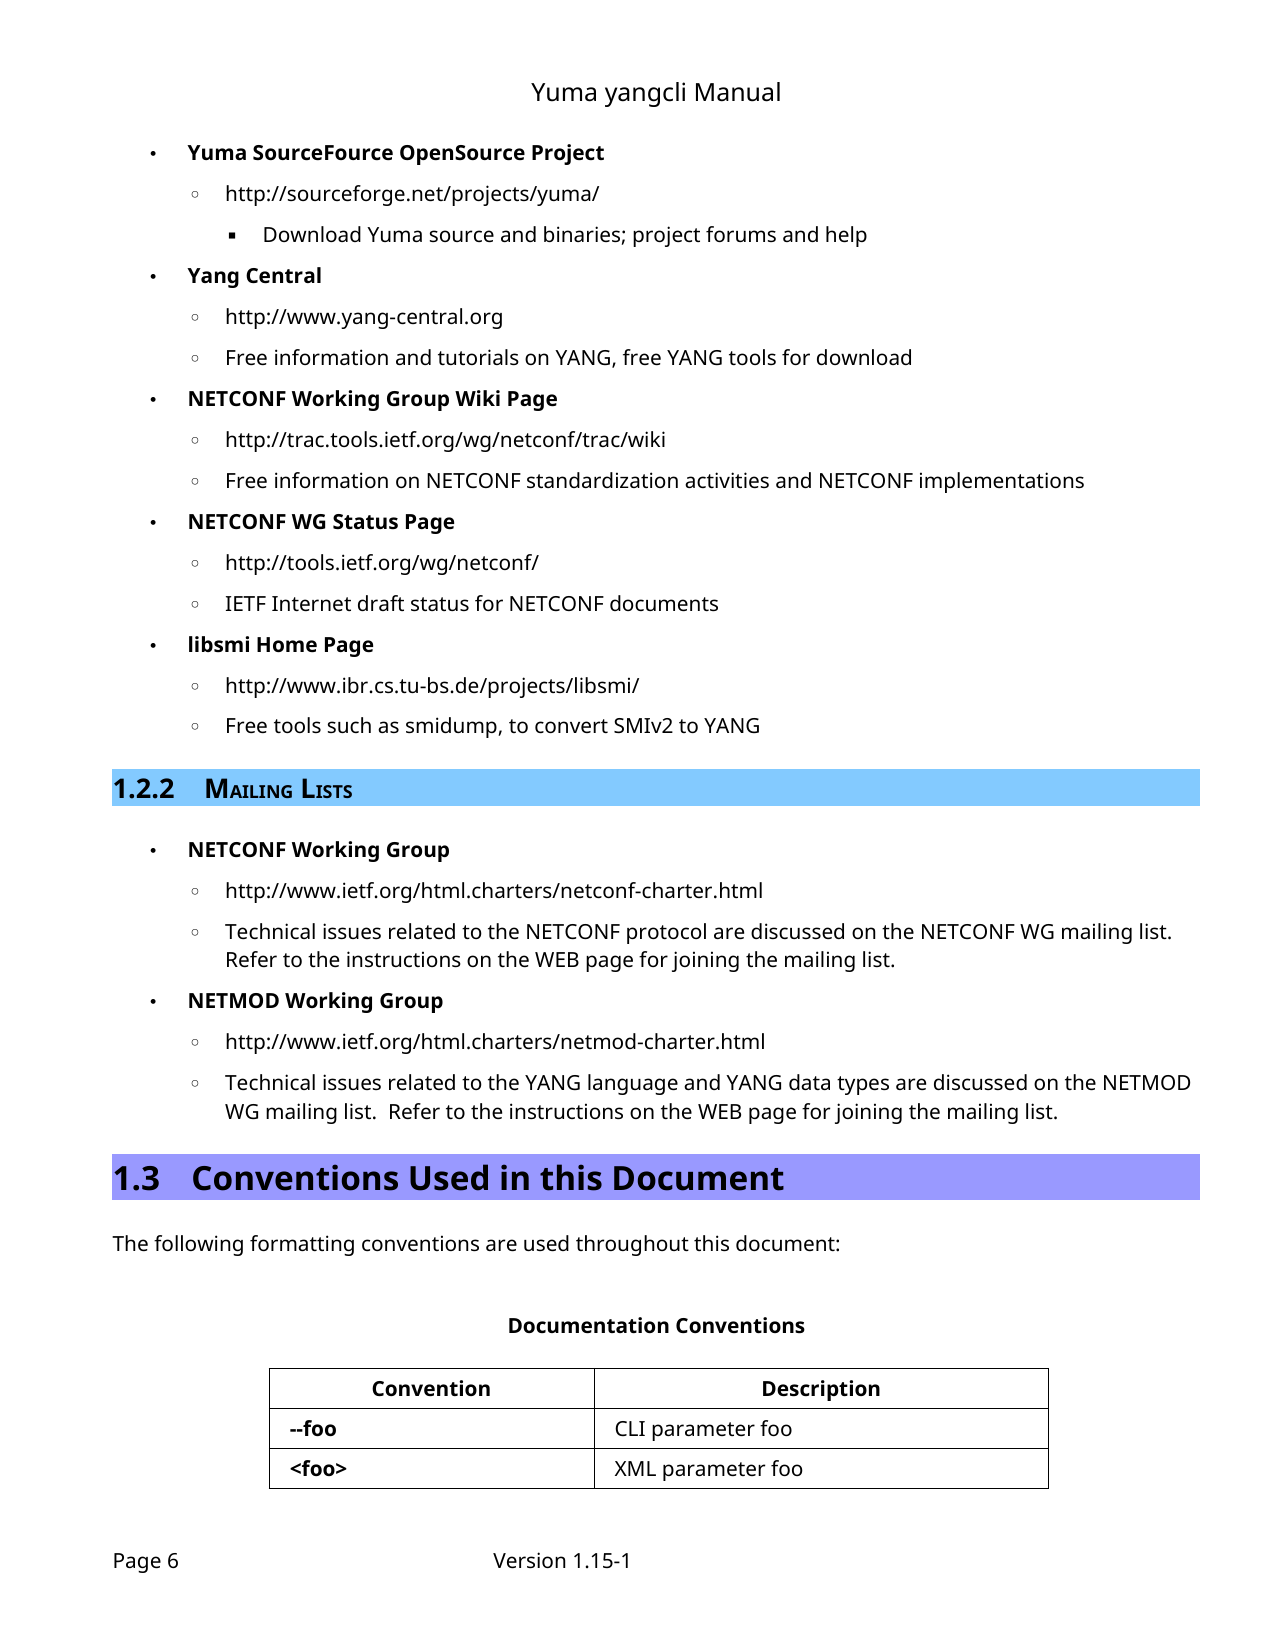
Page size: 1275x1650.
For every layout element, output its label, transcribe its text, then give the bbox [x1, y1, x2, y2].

table_cell XML parameter foo [595, 1449, 1048, 1488]
list Yuma SourceFource OpenSource Project [150, 138, 1200, 167]
list IETF Internet draft status for NETCONF documents [187, 589, 1200, 617]
list Free information on NETCONF standardization activities and NETCONF implementations [187, 466, 1200, 494]
table_header Description [595, 1369, 1048, 1408]
list Yang Central [150, 261, 1200, 290]
subtitle Documentation Conventions [127, 1311, 1185, 1339]
list NETCONF Working Group [150, 835, 1200, 864]
list http://sourceforge.net/projects/yuma/ [187, 179, 1200, 208]
subtitle Conventions Used in this Document [112, 1154, 1200, 1200]
list http://trac.tools.ietf.org/wg/netconf/trac/wiki [187, 425, 1200, 453]
table_cell --foo [270, 1409, 594, 1448]
subtitle Mailing Lists [112, 769, 1200, 806]
table_cell CLI parameter foo [595, 1409, 1048, 1448]
list Free information and tutorials on YANG, free YANG tools for download [187, 343, 1200, 372]
list http://www.yang-central.org [187, 302, 1200, 331]
list http://tools.ietf.org/wg/netconf/ [187, 548, 1200, 576]
list Technical issues related to the YANG language and YANG data types are discussed on the NETMOD WG mailing list. Refer to the instructions on the WEB page for joining the mailing list. [187, 1068, 1200, 1125]
list Technical issues related to the NETCONF protocol are discussed on the NETCONF WG mailing list. Refer to the instructions on the WEB page for joining the mailing list. [187, 917, 1200, 974]
list http://www.ietf.org/html.charters/netmod-charter.html [187, 1027, 1200, 1056]
table_cell <foo> [270, 1449, 594, 1488]
list Free tools such as smidump, to convert SMIv2 to YANG [187, 712, 1200, 740]
list NETCONF WG Status Page [150, 507, 1200, 535]
list http://www.ietf.org/html.charters/netconf-charter.html [187, 876, 1200, 905]
list NETMOD Working Group [150, 987, 1200, 1015]
list Download Yuma source and binaries; project forums and help [225, 220, 1200, 249]
list http://www.ibr.cs.tu-bs.de/projects/libsmi/ [187, 671, 1200, 699]
list NETCONF Working Group Wiki Page [150, 384, 1200, 413]
table_header Convention [270, 1369, 594, 1408]
text The following formatting conventions are used throughout this document: [112, 1229, 1200, 1257]
list libsmi Home Page [150, 630, 1200, 658]
